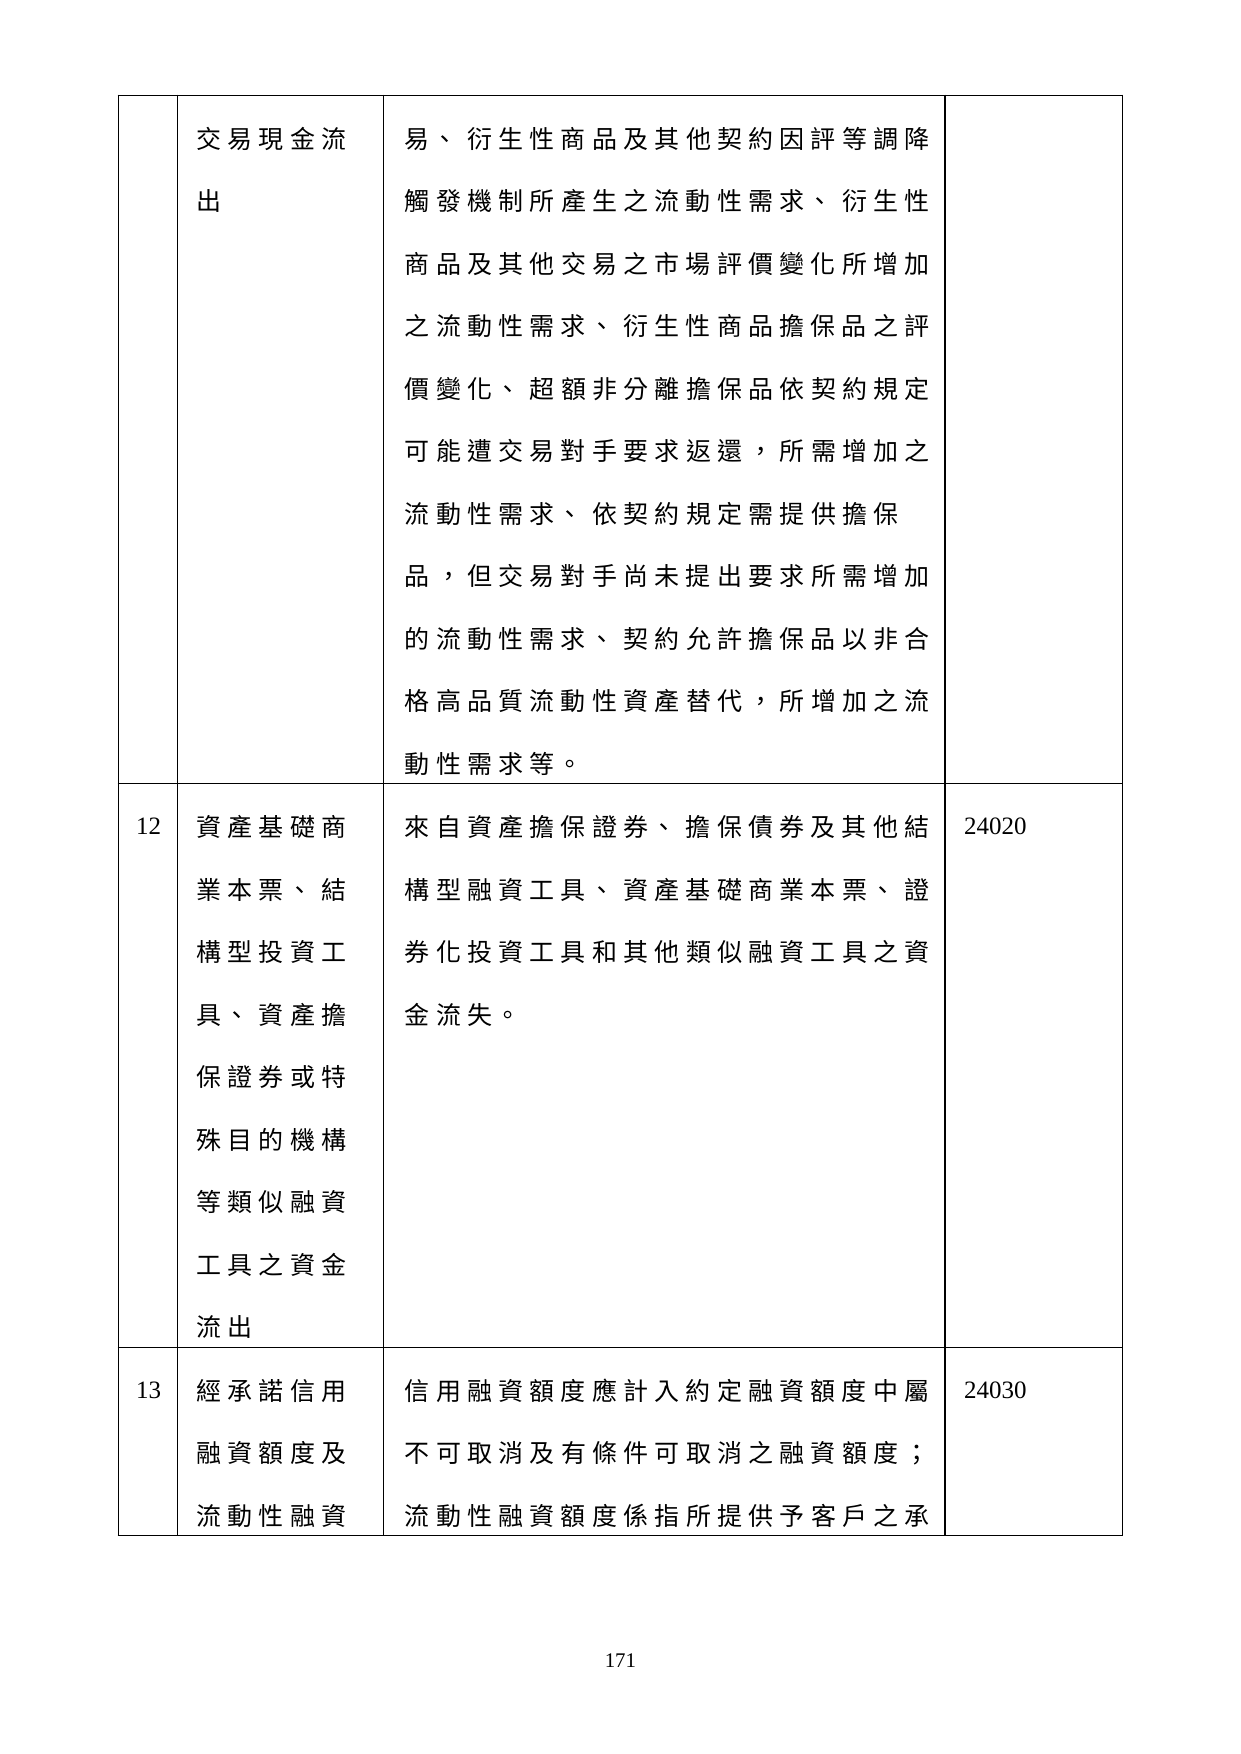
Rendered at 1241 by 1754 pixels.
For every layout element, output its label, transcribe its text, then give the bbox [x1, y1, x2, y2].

table_cell 24020 [946, 784, 1122, 1347]
table_cell 24030 [946, 1348, 1122, 1535]
table_cell 經承諾信用融資額度及流動性融資 [178, 1348, 383, 1535]
table_cell 來自資產擔保證券、擔保債券及其他結構型融資工具、資產基礎商業本票、證券化投資工具和其他類似融資工具之資金流失。 [384, 784, 944, 1347]
table_cell 信用融資額度應計入約定融資額度中屬不可取消及有條件可取消之融資額度；流動性融資額度係指所提供予客戶之承 [384, 1348, 944, 1535]
table_cell [946, 96, 1122, 783]
table_cell 交易現金流出 [178, 96, 383, 783]
table_cell [119, 96, 177, 783]
table_cell 12 [119, 784, 177, 1347]
table_cell 易、衍生性商品及其他契約因評等調降觸發機制所產生之流動性需求、衍生性商品及其他交易之市場評價變化所增加之流動性需求、衍生性商品擔保品之評價變化、超額非分離擔保品依契約規定可能遭交易對手要求返還，所需增加之流動性需求、依契約規定需提供擔保品，但交易對手尚未提出要求所需增加的流動性需求、契約允許擔保品以非合格高品質流動性資產替代，所增加之流動性需求等。 [384, 96, 944, 783]
table_cell 13 [119, 1348, 177, 1535]
table_cell 資產基礎商業本票、結構型投資工具、資產擔保證券或特殊目的機構等類似融資工具之資金流出 [178, 784, 383, 1347]
